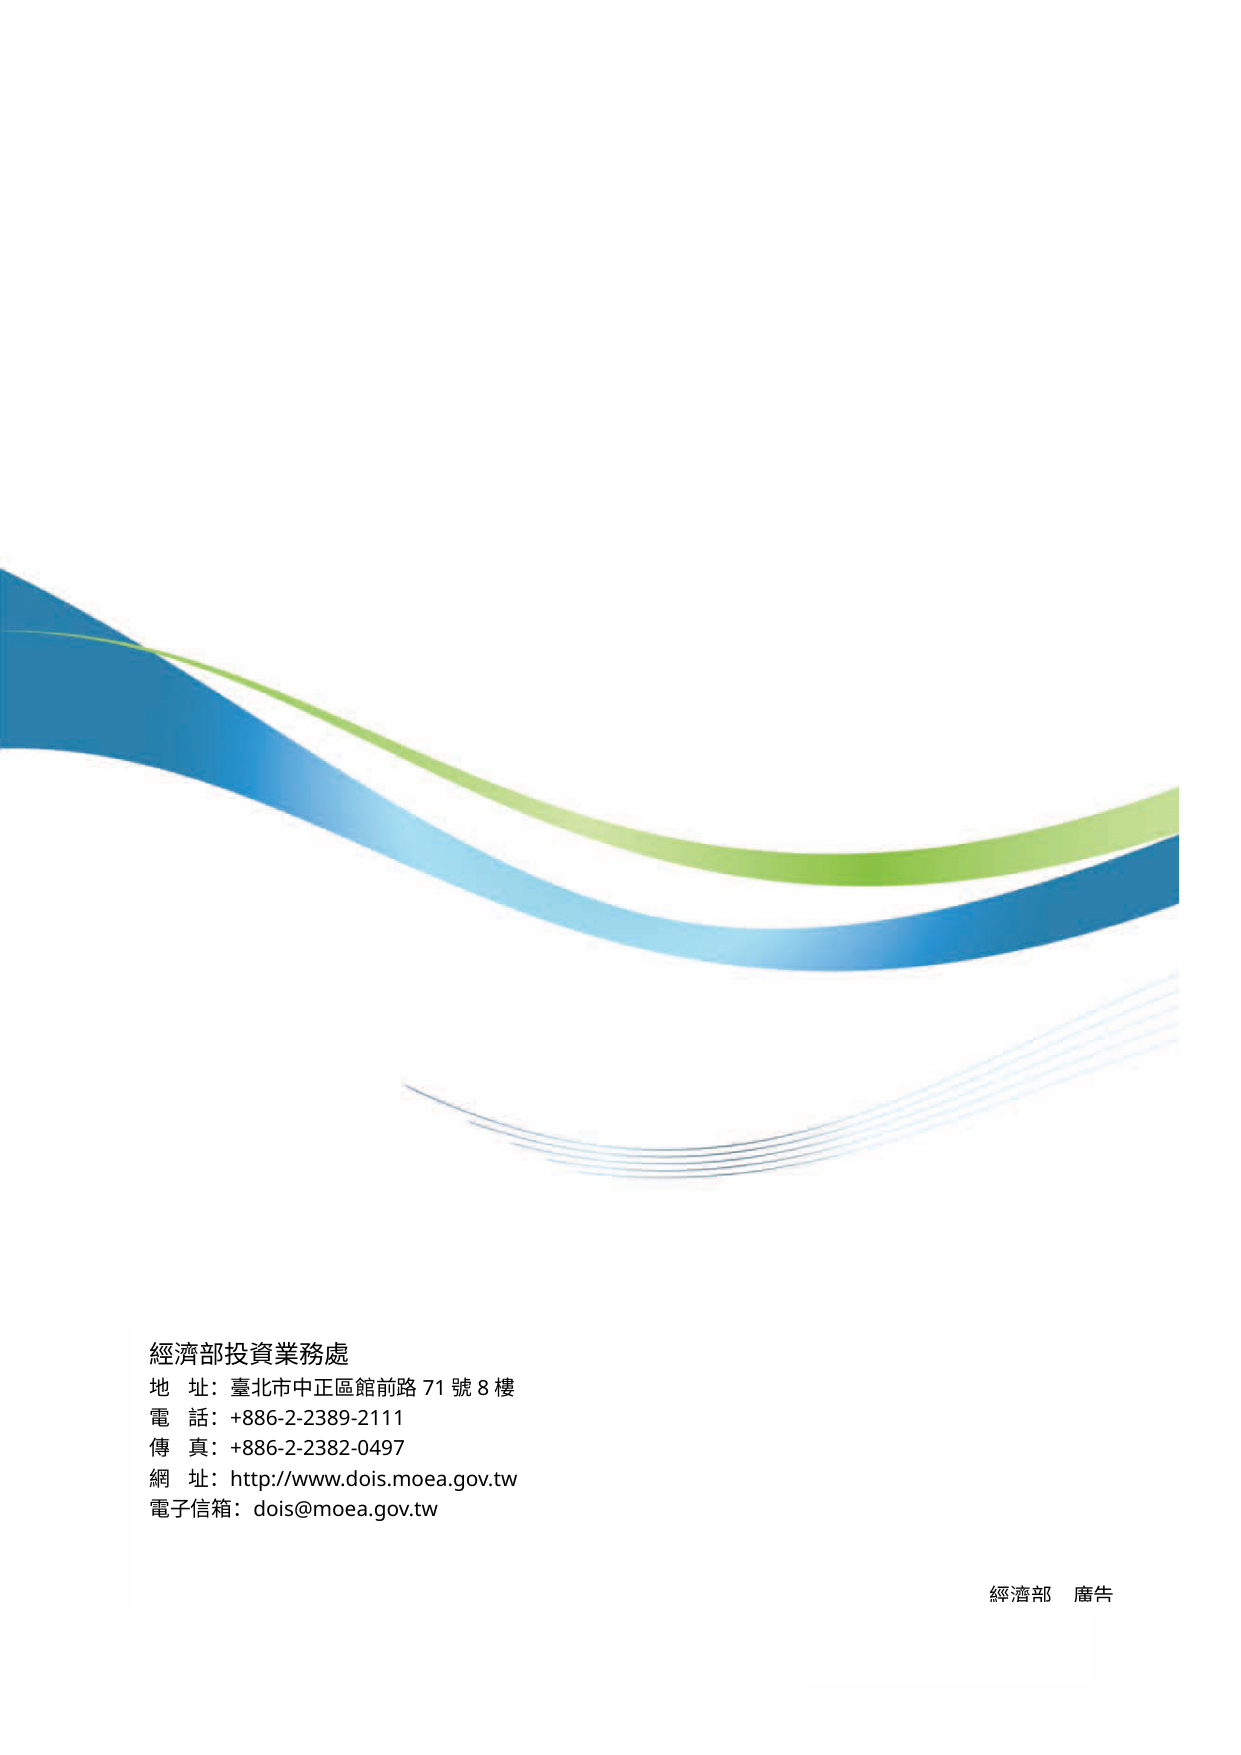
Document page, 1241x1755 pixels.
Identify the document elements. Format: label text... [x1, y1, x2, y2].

text 電 話：+886-2-2389-2111 [149, 1401, 1114, 1432]
text 經濟部投資業務處 [149, 1335, 1114, 1371]
text 地 址：臺北市中正區館前路 71 號 8 樓 [149, 1371, 1114, 1401]
text 網 址：http://www.dois.moea.gov.tw [149, 1462, 1114, 1492]
text 傳 真：+886-2-2382-0497 [149, 1432, 1114, 1462]
text 經濟部 廣告 [149, 1579, 1114, 1601]
text 電子信箱：dois@moea.gov.tw [149, 1492, 1114, 1522]
